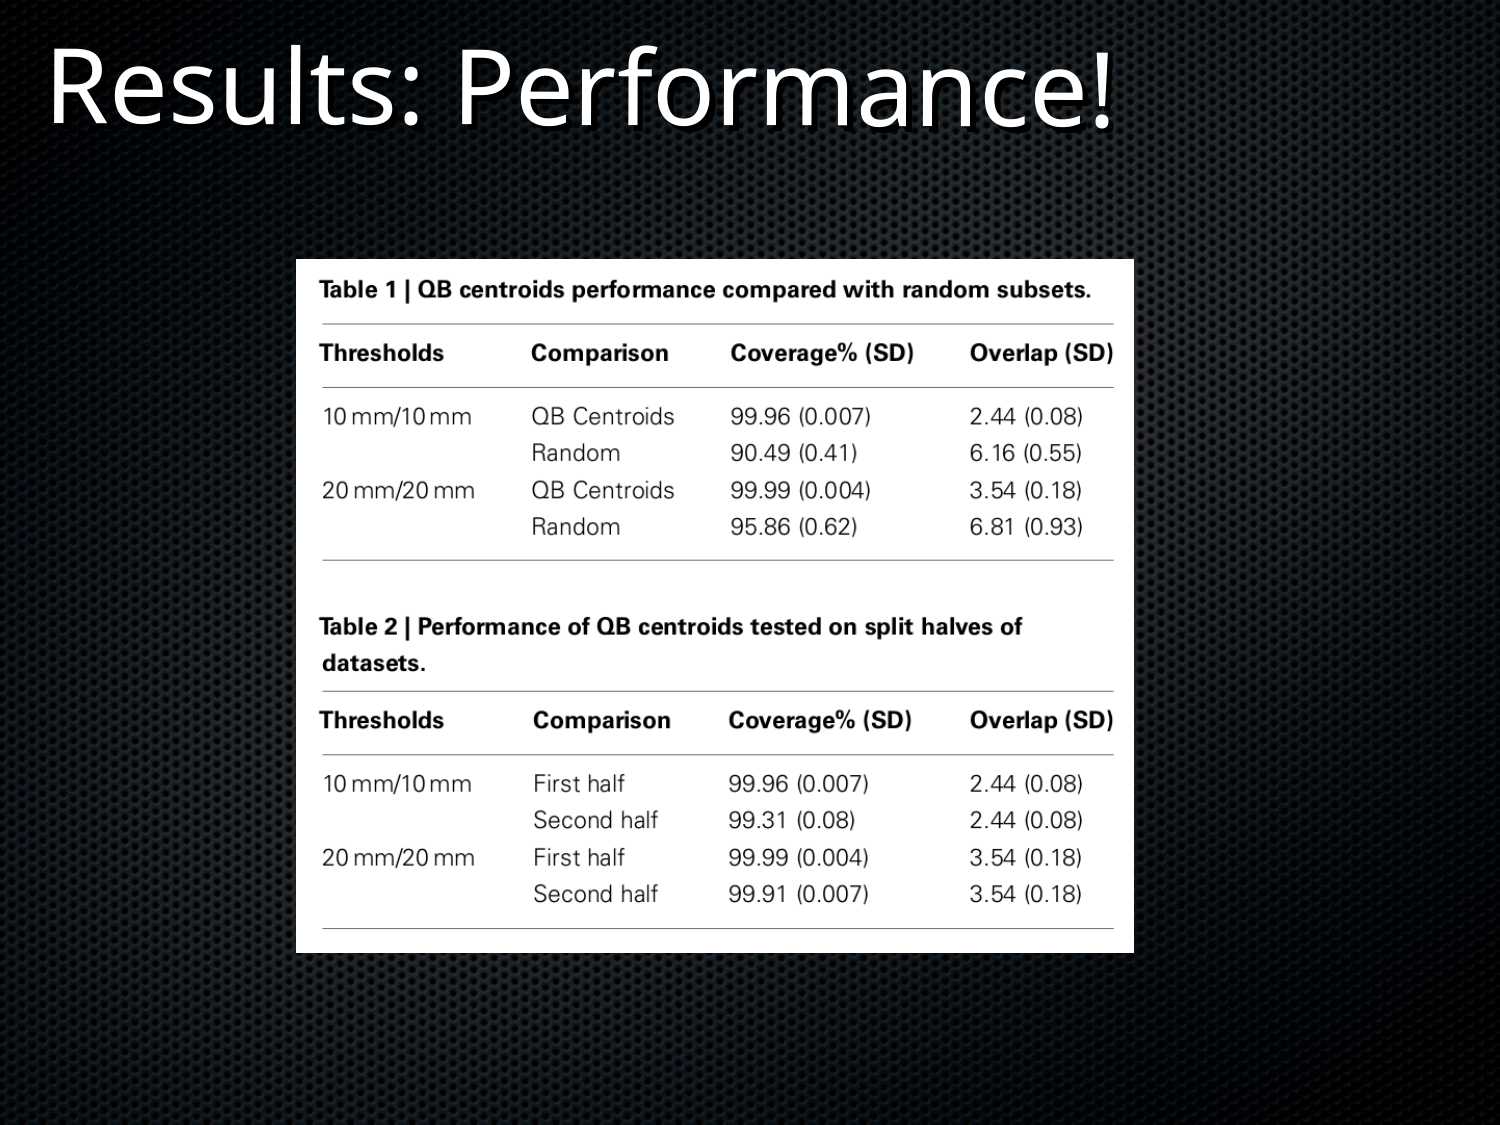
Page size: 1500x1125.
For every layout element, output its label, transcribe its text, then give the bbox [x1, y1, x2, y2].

title Results: Performance! [36, 11, 1342, 158]
picture [0, 0, 1500, 1125]
